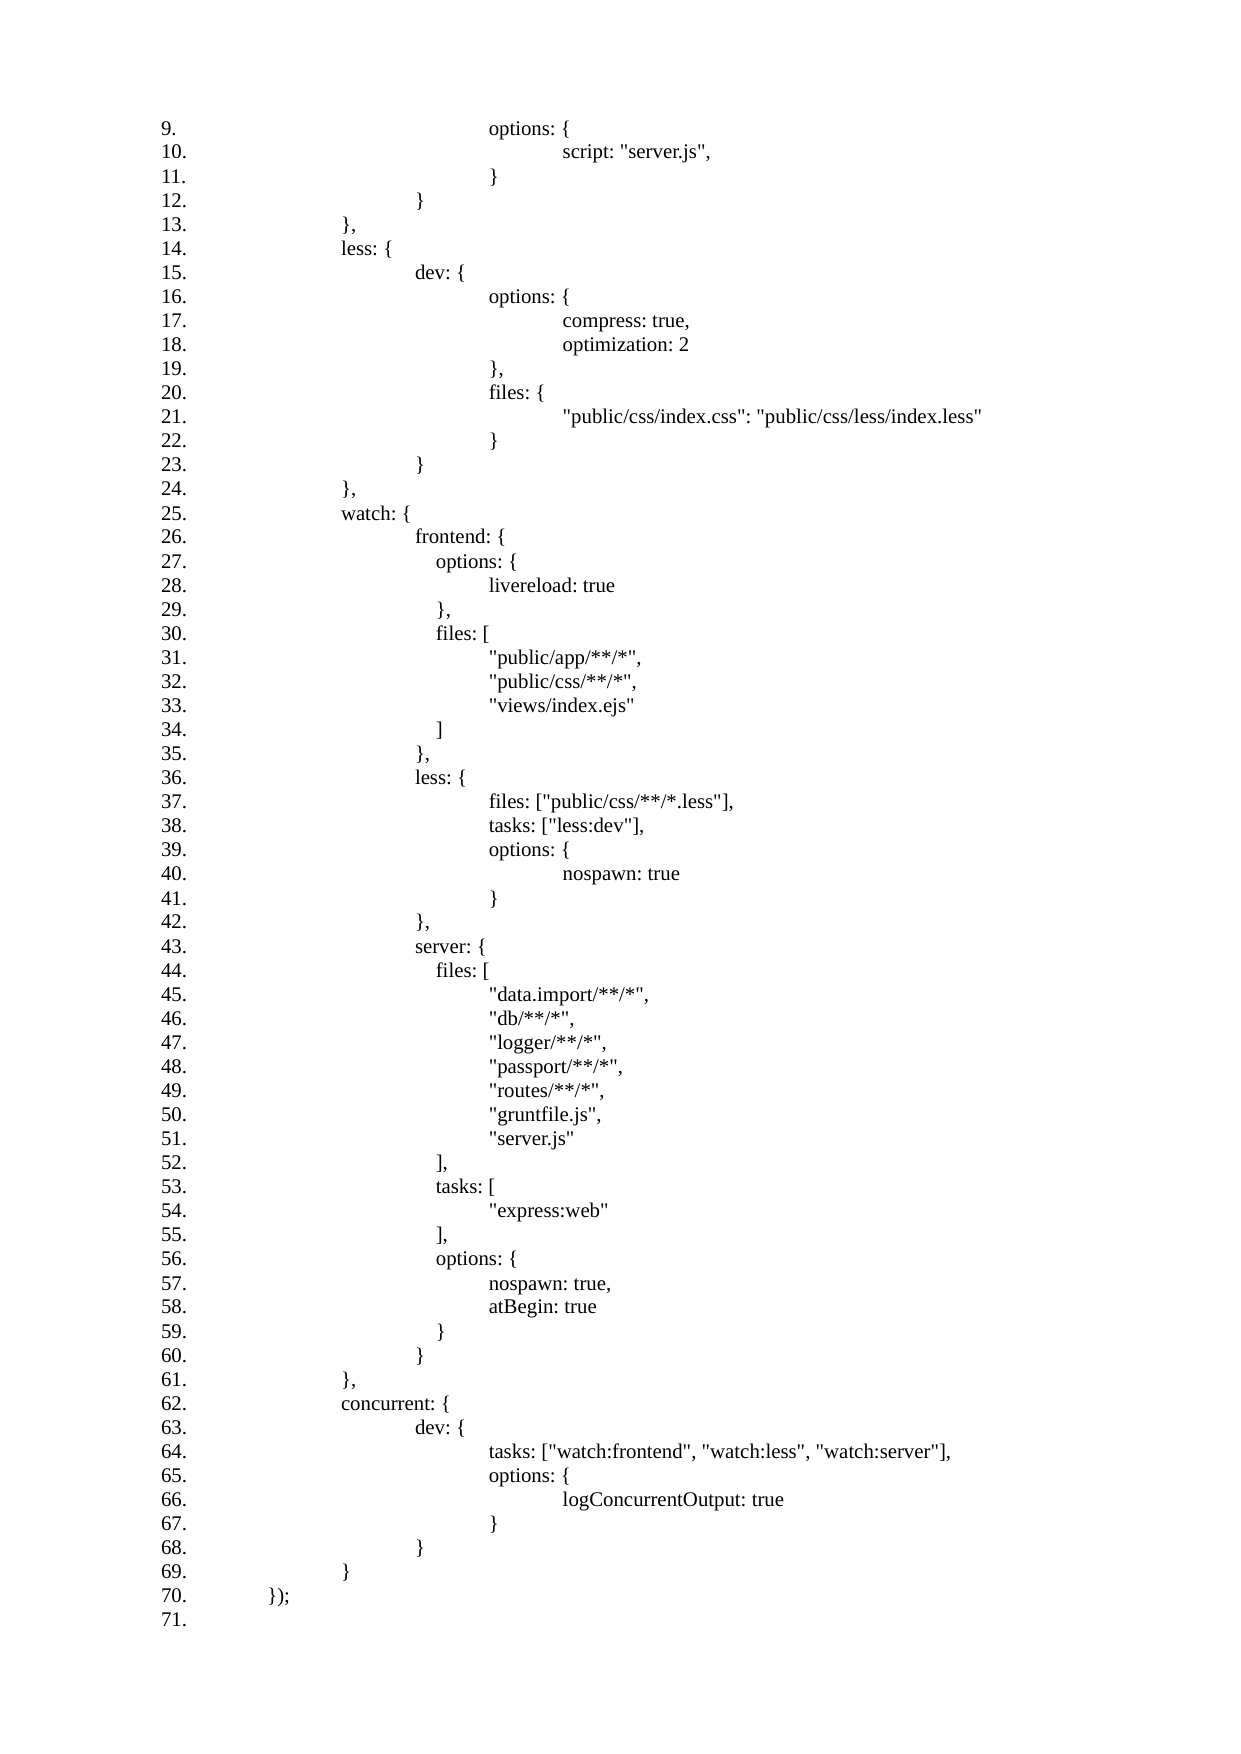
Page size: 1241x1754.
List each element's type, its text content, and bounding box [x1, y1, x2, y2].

list compress: true, [156, 311, 1122, 332]
list tasks: [ [156, 1177, 1122, 1198]
list ], [156, 1153, 1122, 1174]
list less: { [156, 768, 1122, 789]
list optimization: 2 [156, 335, 1122, 356]
list ], [156, 1225, 1122, 1246]
list } [156, 1538, 1122, 1559]
list }); [156, 1586, 1122, 1607]
list tasks: ["watch:frontend", "watch:less", "watch:server"], [156, 1442, 1122, 1463]
list "public/css/index.css": "public/css/less/index.less" [156, 407, 1122, 428]
list less: { [156, 238, 1122, 259]
list } [156, 1345, 1122, 1366]
list ] [156, 720, 1122, 741]
list dev: { [156, 1417, 1122, 1438]
list concurrent: { [156, 1393, 1122, 1414]
list nospawn: true [156, 864, 1122, 885]
list }, [156, 599, 1122, 620]
list logConcurrentOutput: true [156, 1490, 1122, 1511]
list }, [156, 912, 1122, 933]
list "routes/**/*", [156, 1081, 1122, 1102]
list tasks: ["less:dev"], [156, 816, 1122, 837]
list files: [ [156, 960, 1122, 981]
list } [156, 455, 1122, 476]
list }, [156, 744, 1122, 765]
list options: { [156, 287, 1122, 308]
list } [156, 1562, 1122, 1583]
list "express:web" [156, 1201, 1122, 1222]
list }, [156, 479, 1122, 500]
list } [156, 1321, 1122, 1342]
list "public/app/**/*", [156, 647, 1122, 668]
list nospawn: true, [156, 1273, 1122, 1294]
list options: { [156, 1249, 1122, 1270]
list options: { [156, 1466, 1122, 1487]
list atBegin: true [156, 1297, 1122, 1318]
list }, [156, 214, 1122, 235]
list } [156, 431, 1122, 452]
list options: { [156, 840, 1122, 861]
list "views/index.ejs" [156, 696, 1122, 717]
list }, [156, 359, 1122, 380]
list frontend: { [156, 527, 1122, 548]
list files: ["public/css/**/*.less"], [156, 792, 1122, 813]
list server: { [156, 936, 1122, 957]
list "server.js" [156, 1129, 1122, 1150]
list } [156, 166, 1122, 187]
list "logger/**/*", [156, 1032, 1122, 1053]
list dev: { [156, 262, 1122, 283]
list options: { [156, 118, 1122, 139]
list script: "server.js", [156, 142, 1122, 163]
list "db/**/*", [156, 1008, 1122, 1029]
list files: [ [156, 623, 1122, 644]
list files: { [156, 383, 1122, 404]
list options: { [156, 551, 1122, 572]
list } [156, 1514, 1122, 1535]
list } [156, 888, 1122, 909]
list "public/css/**/*", [156, 672, 1122, 693]
list } [156, 190, 1122, 211]
list "data.import/**/*", [156, 984, 1122, 1005]
list watch: { [156, 503, 1122, 524]
list "passport/**/*", [156, 1057, 1122, 1078]
list "gruntfile.js", [156, 1105, 1122, 1126]
list }, [156, 1369, 1122, 1390]
list livereload: true [156, 575, 1122, 596]
